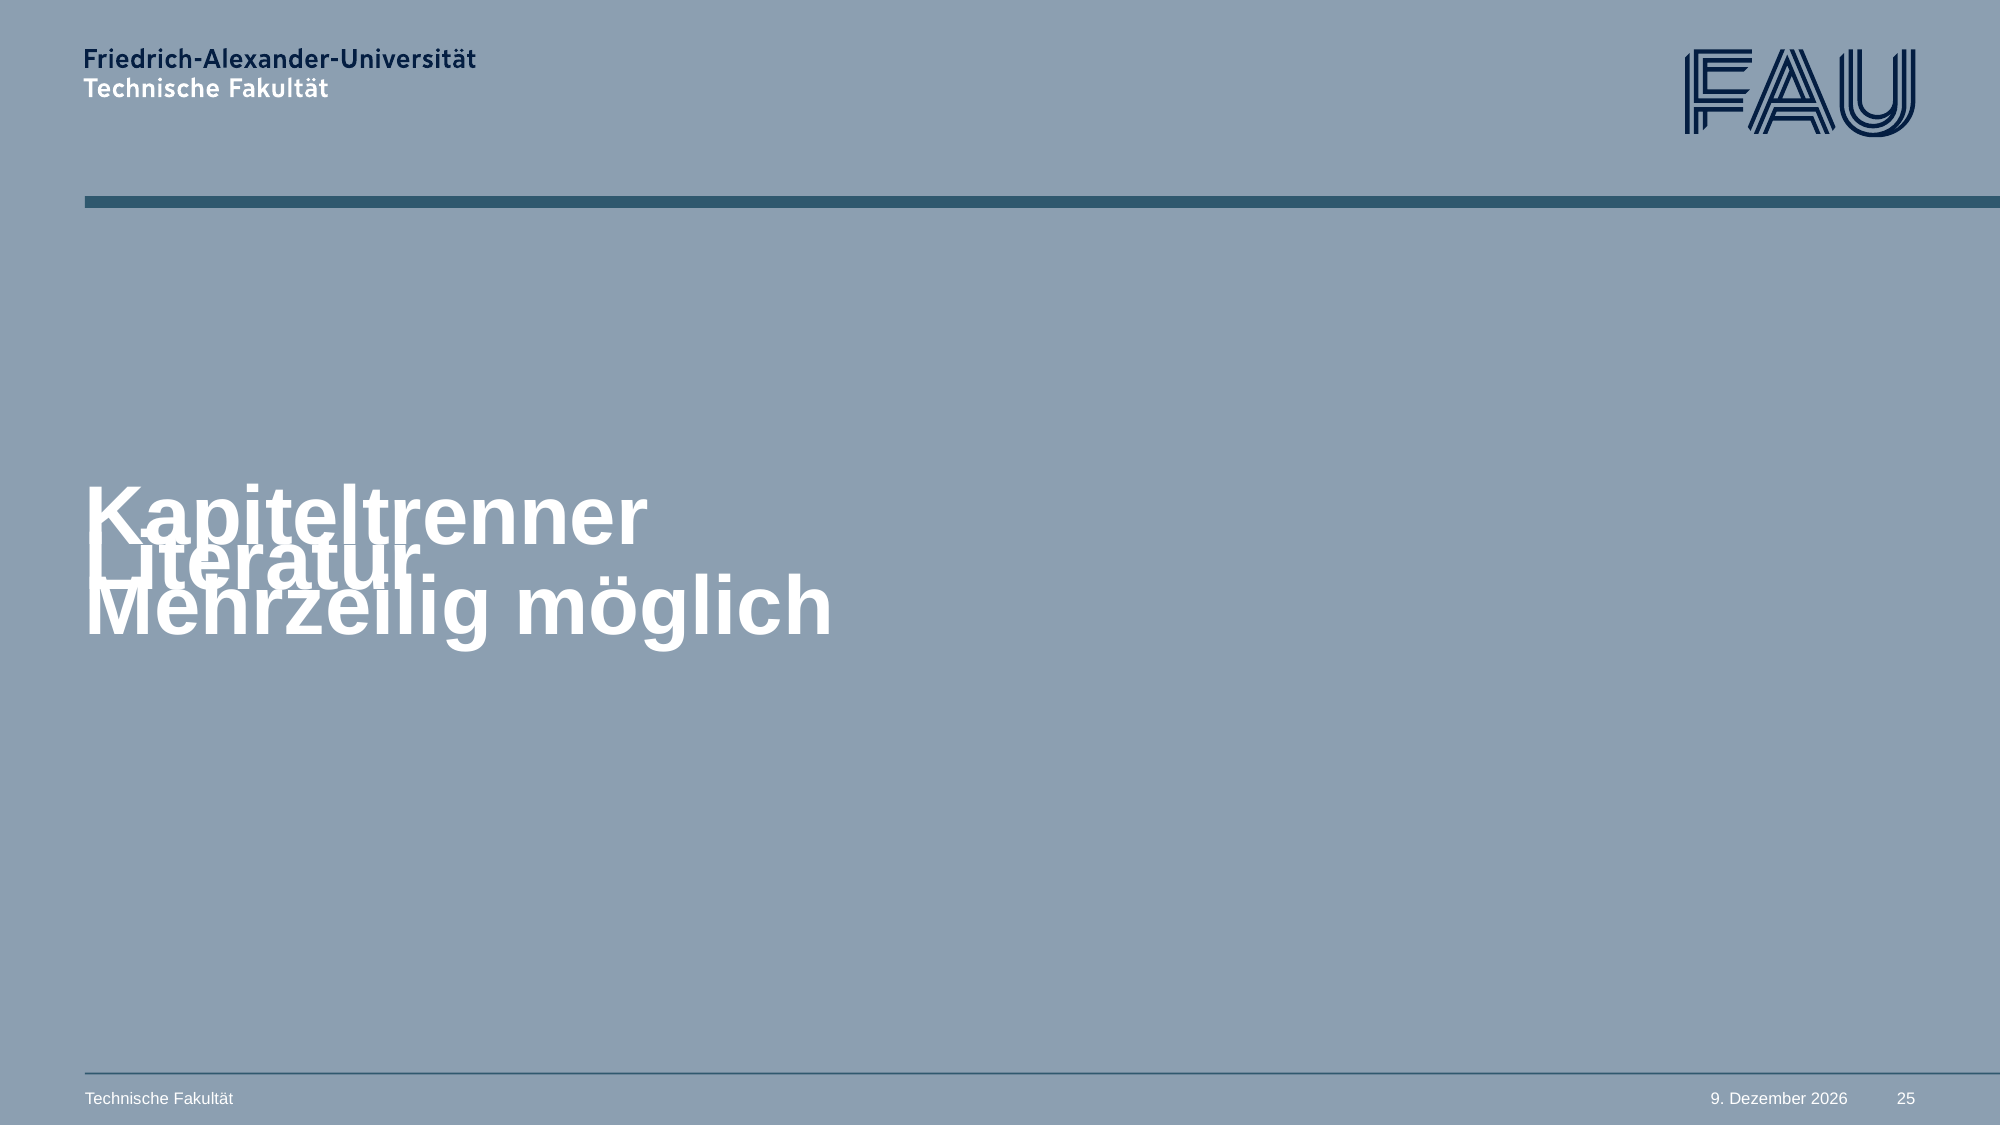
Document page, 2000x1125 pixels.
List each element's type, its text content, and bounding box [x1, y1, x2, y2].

title Literatur [84, 471, 1916, 654]
